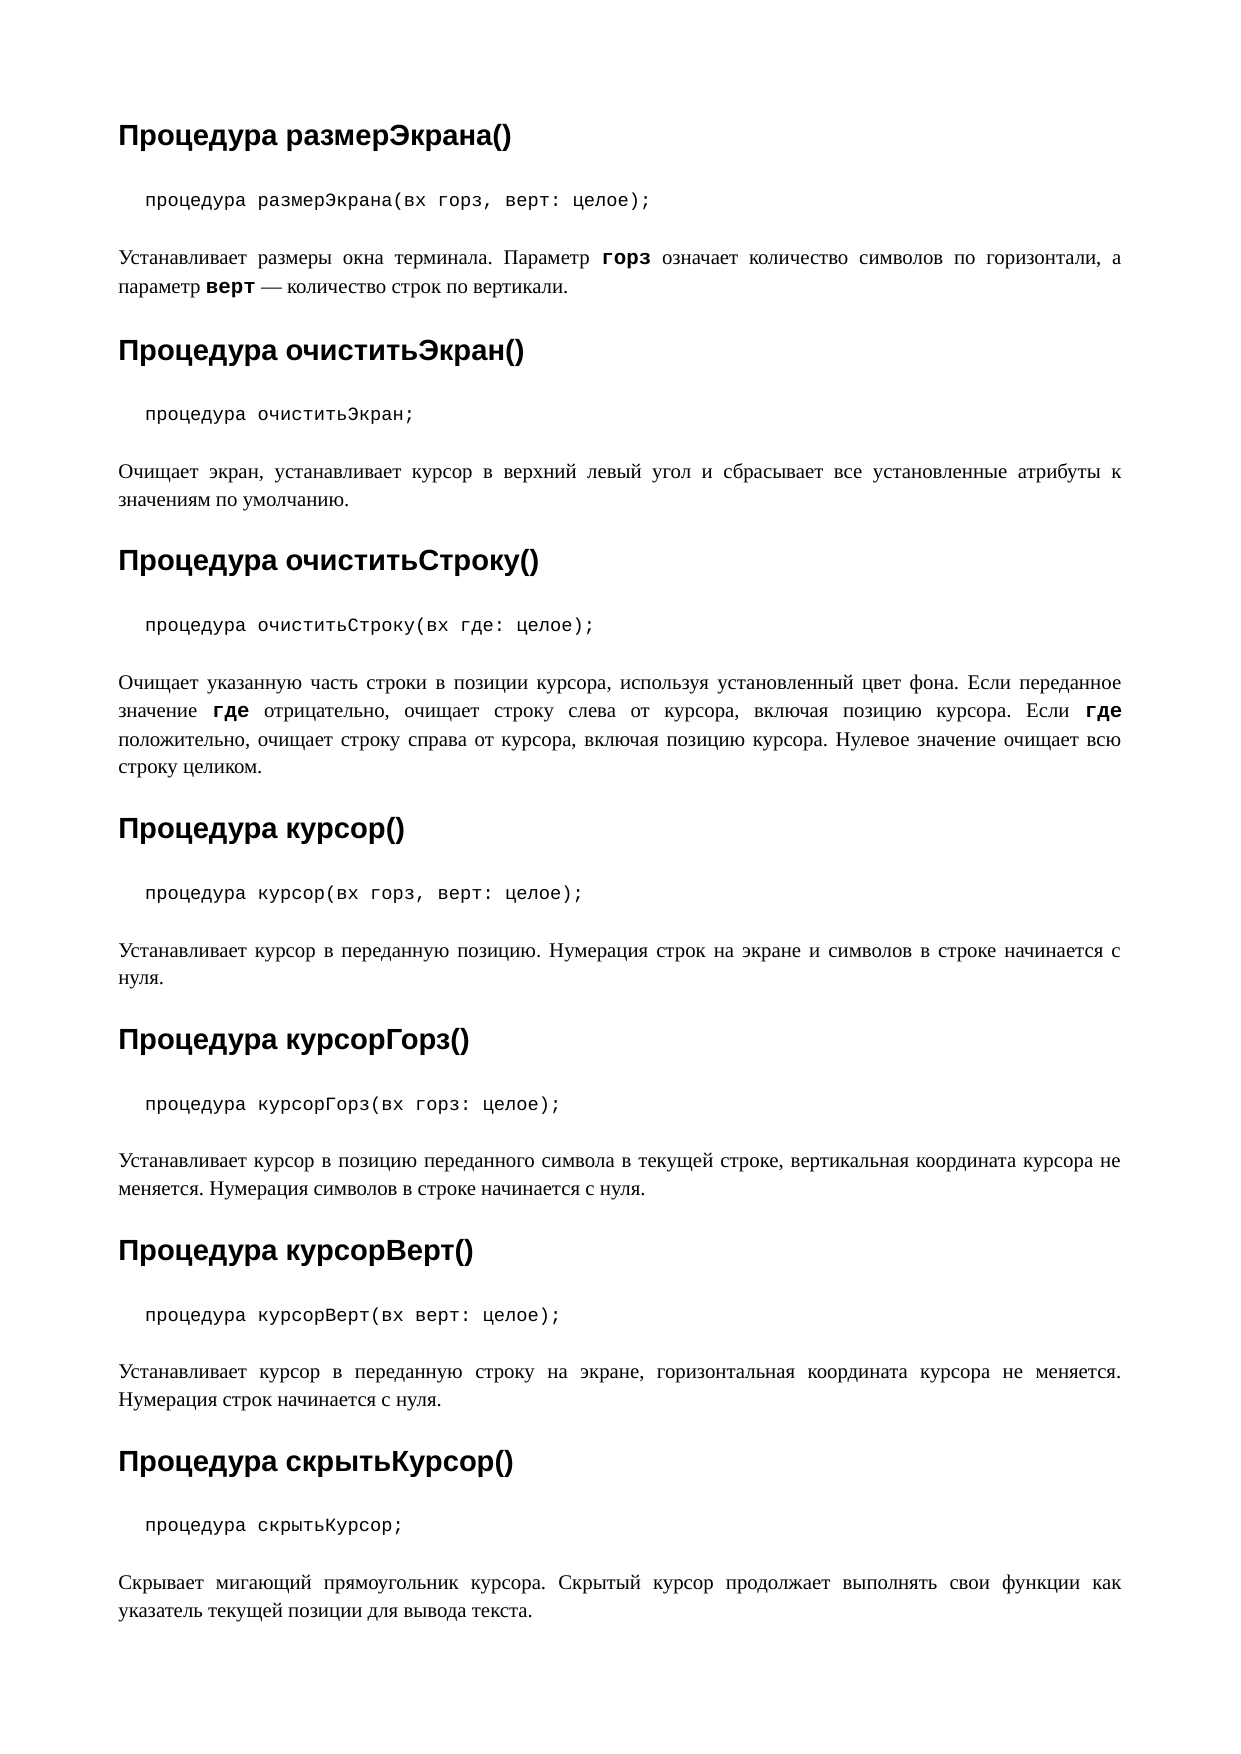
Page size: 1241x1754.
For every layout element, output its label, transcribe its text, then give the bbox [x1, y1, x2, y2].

text процедура очиститьСтроку(вх где: целое); [136, 607, 1104, 646]
text процедура очиститьЭкран; [136, 396, 1104, 435]
subtitle Процедура курсор() [118, 811, 1122, 845]
text Очищает экран, устанавливает курсор в верхний левый угол и сбрасывает все установленные атрибуты к значениям по умолчанию. [118, 459, 1122, 511]
text Устанавливает размеры окна терминала. Параметр горз означает количество символов по горизонтали, а параметр верт — количество строк по вертикали. [118, 244, 1122, 299]
text процедура курсорВерт(вх верт: целое); [136, 1297, 1104, 1336]
subtitle Процедура скрытьКурсор() [118, 1444, 1122, 1477]
text Очищает указанную часть строки в позиции курсора, используя установленный цвет фона. Если переданное значение где отрицательно, очищает строку слева от курсора, включая позицию курсора. Если где положительно, очищает строку справа от курсора, включая позицию курсора. Нулевое значение очищает всю строку целиком. [118, 670, 1122, 778]
text процедура размерЭкрана(вх горз, верт: целое); [136, 182, 1104, 221]
subtitle Процедура очиститьСтроку() [118, 543, 1122, 577]
subtitle Процедура очиститьЭкран() [118, 333, 1122, 366]
text Устанавливает курсор в позицию переданного символа в текущей строке, вертикальная координата курсора не меняется. Нумерация символов в строке начинается с нуля. [118, 1148, 1122, 1200]
text Устанавливает курсор в переданную строку на экране, горизонтальная координата курсора не меняется. Нумерация строк начинается с нуля. [118, 1359, 1122, 1411]
text процедура скрытьКурсор; [136, 1507, 1104, 1546]
text процедура курсорГорз(вх горз: целое); [136, 1086, 1104, 1125]
subtitle Процедура курсорГорз() [118, 1022, 1122, 1056]
text Скрывает мигающий прямоугольник курсора. Скрытый курсор продолжает выполнять свои функции как указатель текущей позиции для вывода текста. [118, 1570, 1122, 1622]
subtitle Процедура размерЭкрана() [118, 118, 1122, 152]
text Устанавливает курсор в переданную позицию. Нумерация строк на экране и символов в строке начинается с нуля. [118, 938, 1122, 989]
subtitle Процедура курсорВерт() [118, 1233, 1122, 1266]
text процедура курсор(вх горз, верт: целое); [136, 875, 1104, 914]
